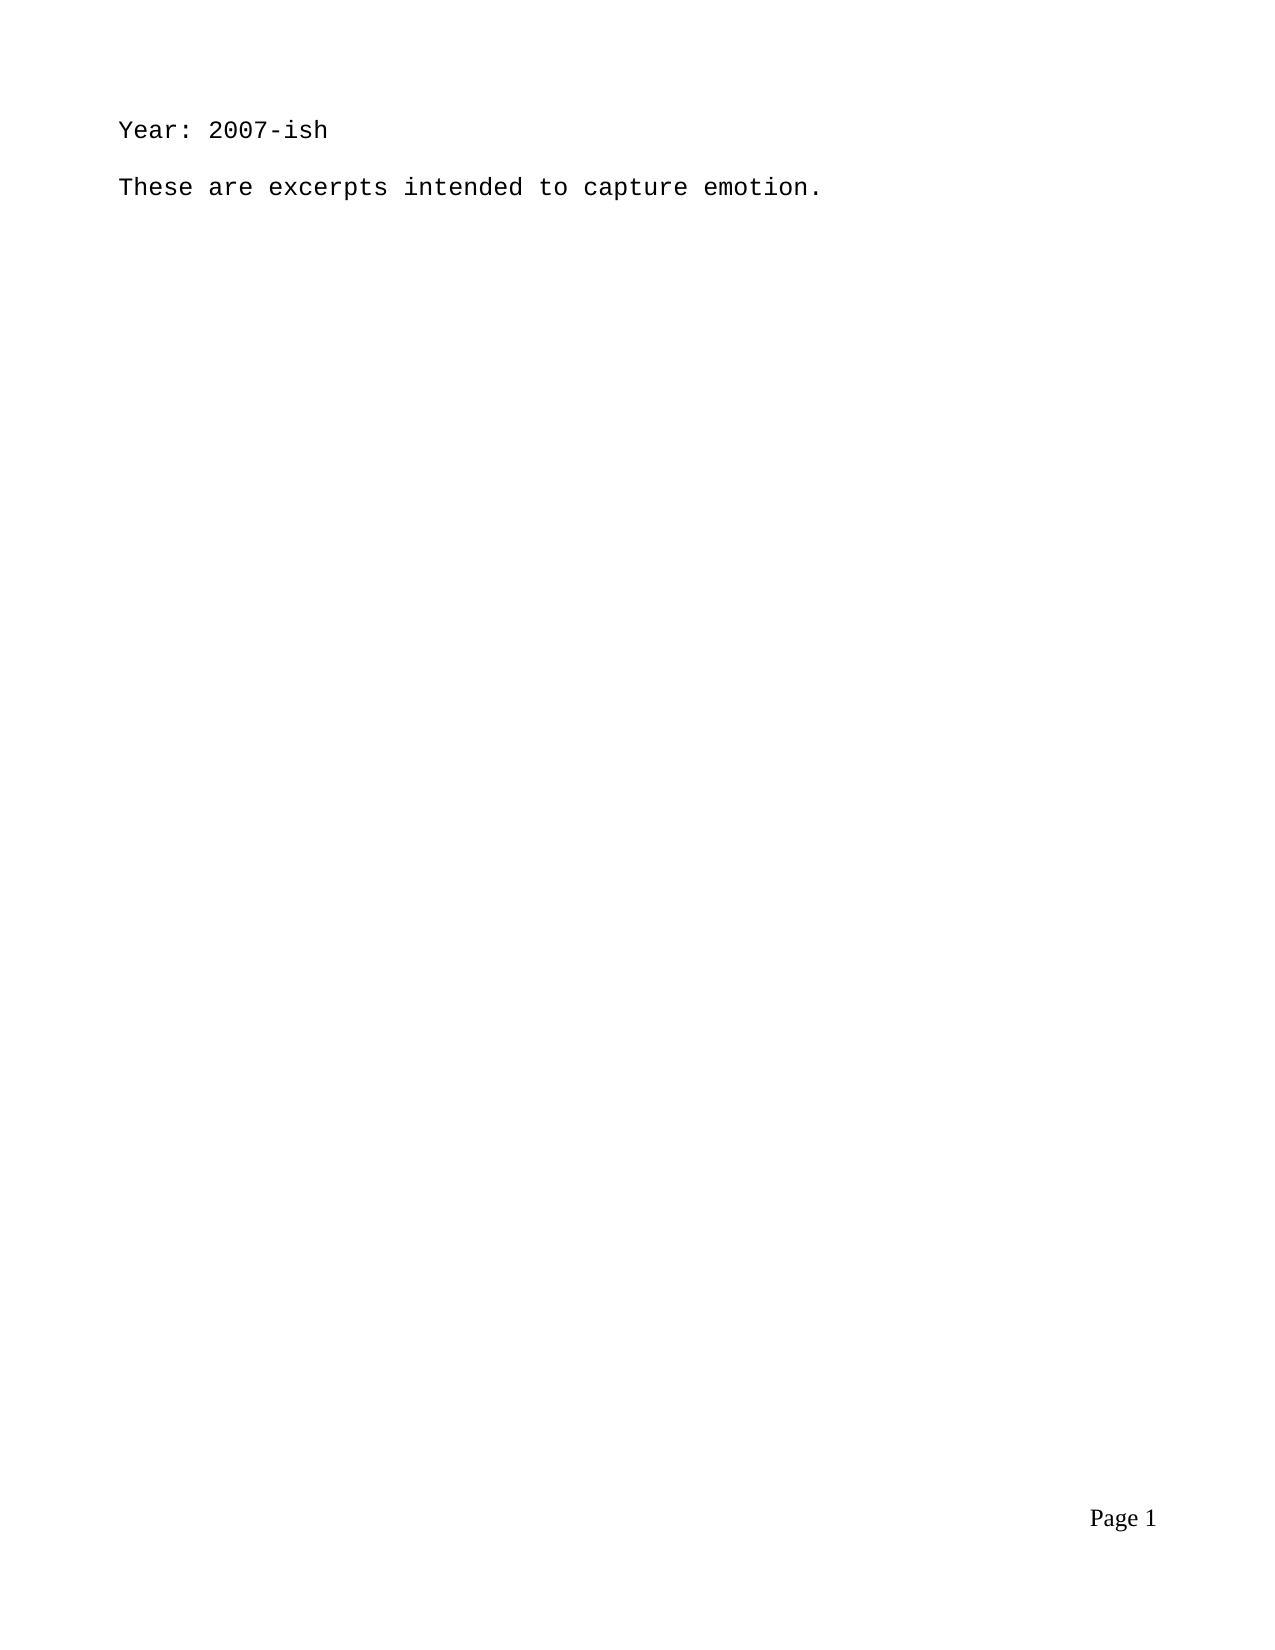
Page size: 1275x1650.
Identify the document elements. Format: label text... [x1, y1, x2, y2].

text Year: 2007-ish These are excerpts intended to capture emotion. [118, 118, 1157, 203]
